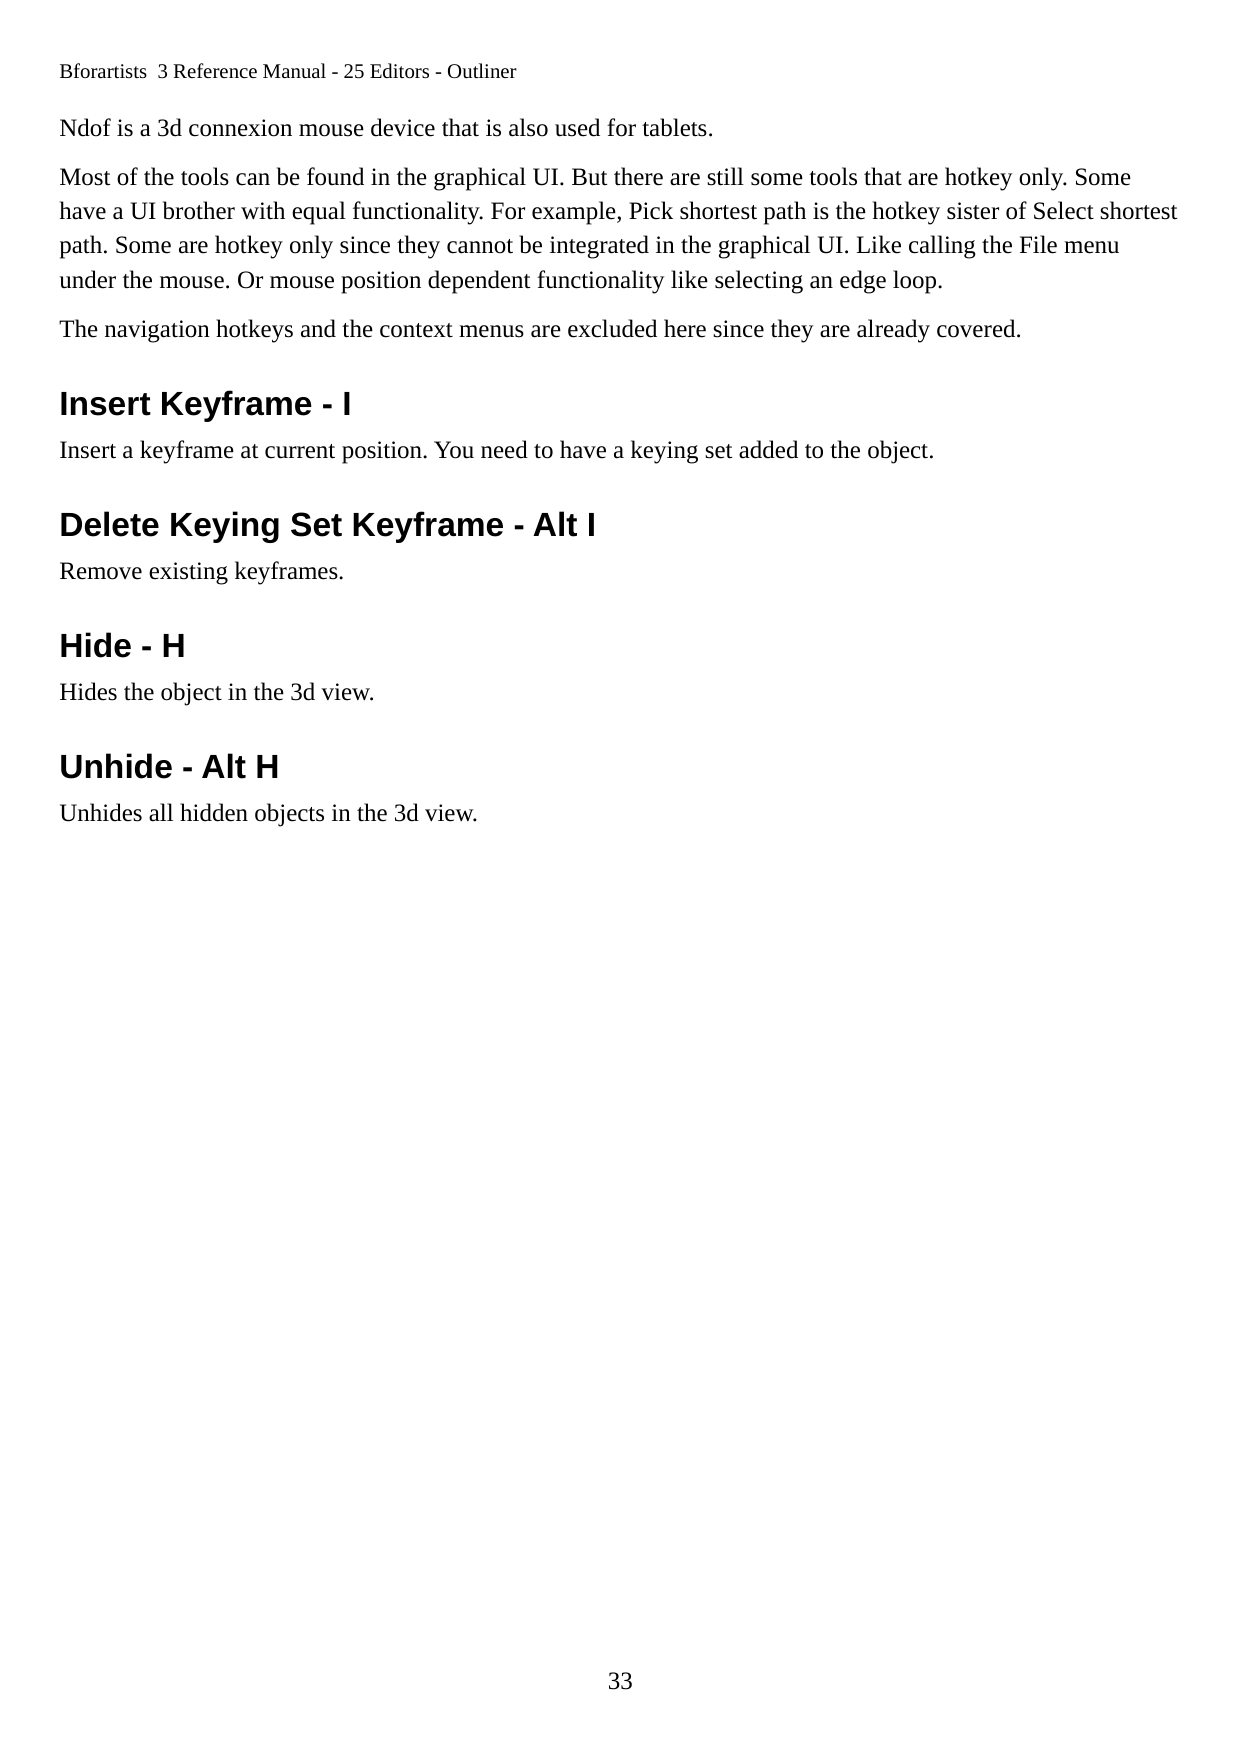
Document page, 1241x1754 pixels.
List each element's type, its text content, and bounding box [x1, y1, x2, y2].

text The navigation hotkeys and the context menus are excluded here since they are already covered. [59, 314, 1181, 343]
text Remove existing keyframes. [59, 556, 1181, 585]
text Hides the object in the 3d view. [59, 677, 1181, 706]
text Most of the tools can be found in the graphical UI. But there are still some tools that are hotkey only. Some have a UI brother with equal functionality. For example, Pick shortest path is the hotkey sister of Select shortest path. Some are hotkey only since they cannot be integrated in the graphical UI. Like calling the File menu under the mouse. Or mouse position dependent functionality like selecting an edge loop. [59, 162, 1181, 294]
text Unhides all hidden objects in the 3d view. [59, 798, 1181, 827]
text Ndof is a 3d connexion mouse device that is also used for tablets. [59, 113, 1181, 141]
subtitle Insert Keyframe - I [59, 384, 1181, 423]
subtitle Delete Keying Set Keyframe - Alt I [59, 505, 1181, 544]
subtitle Unhide - Alt H [59, 747, 1181, 786]
subtitle Hide - H [59, 626, 1181, 665]
text Insert a keyframe at current position. You need to have a keying set added to the object. [59, 435, 1181, 464]
